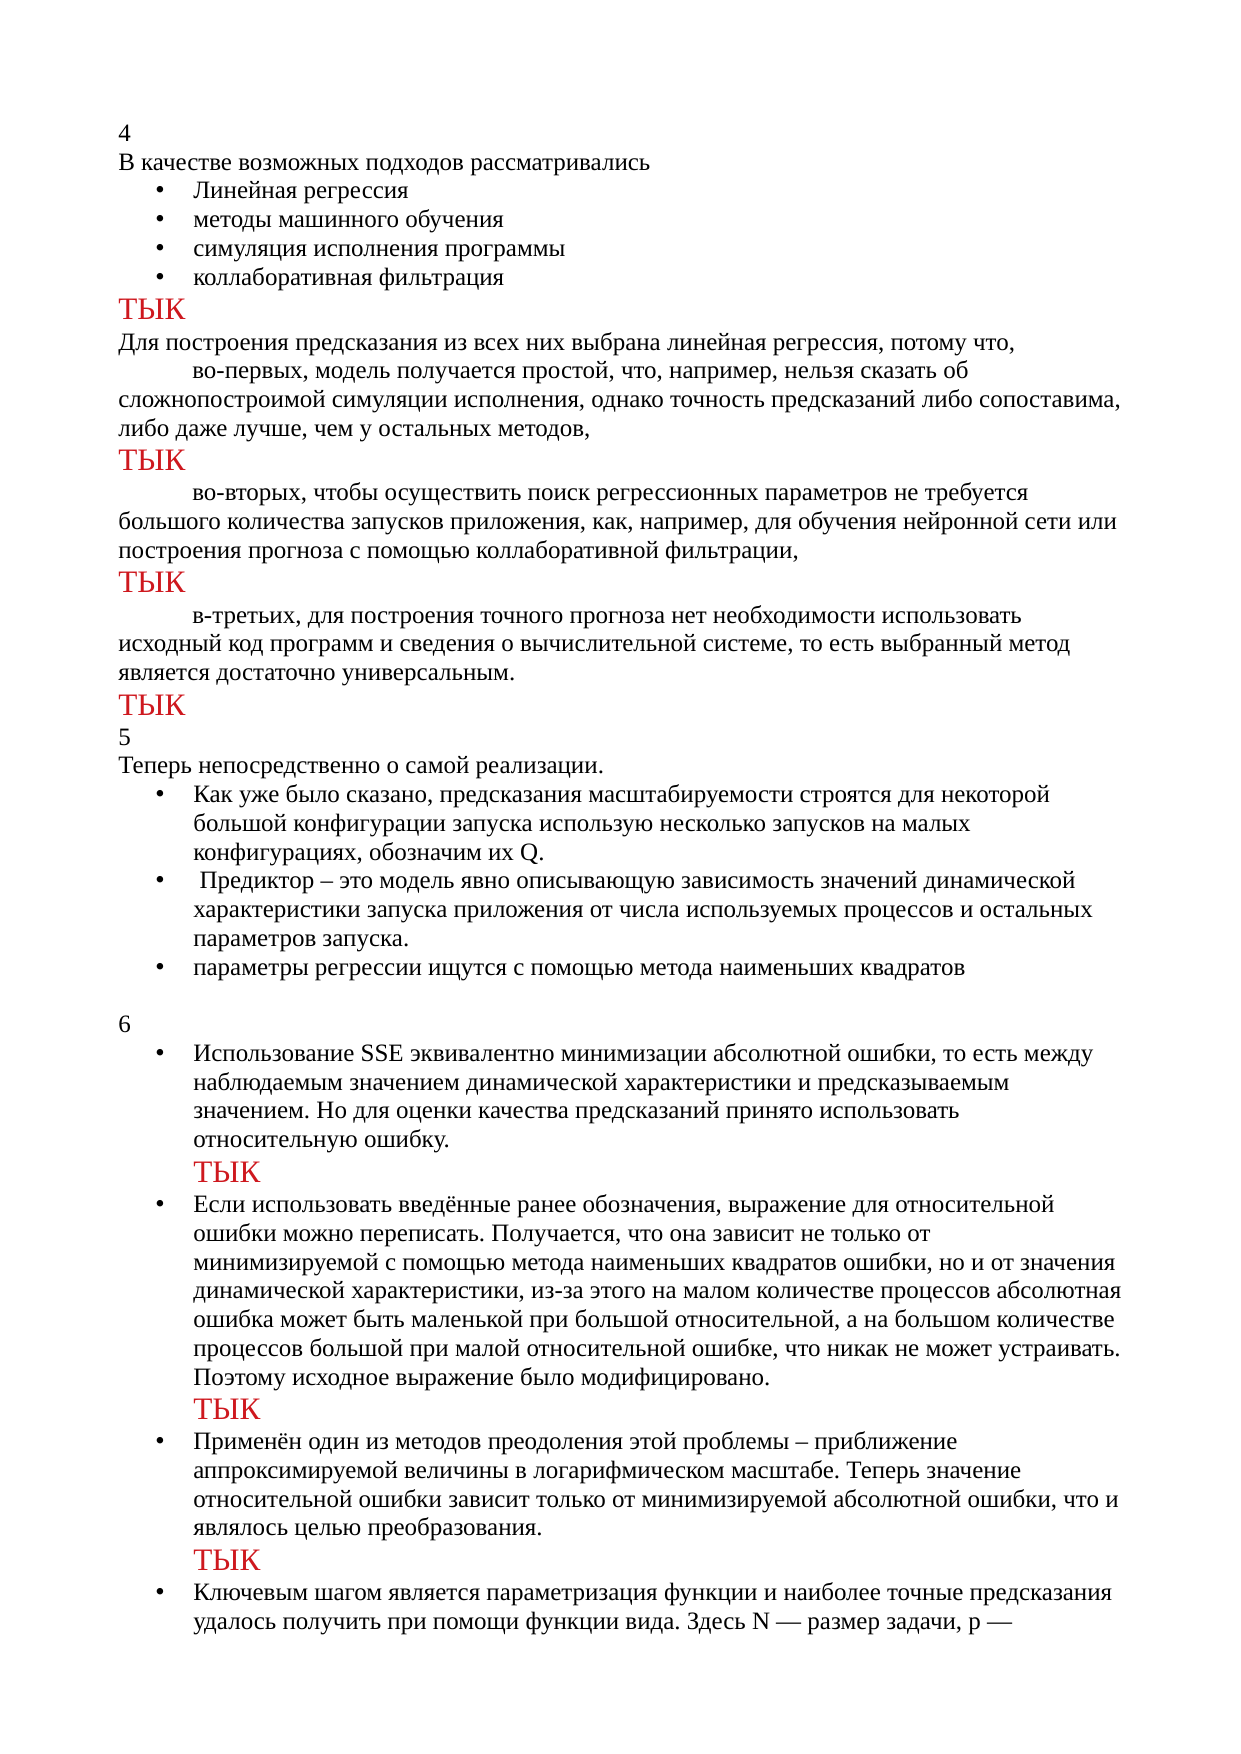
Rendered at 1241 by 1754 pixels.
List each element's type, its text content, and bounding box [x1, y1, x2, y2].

text ТЫК [118, 564, 1122, 600]
list параметры регрессии ищутся с помощью метода наименьших квадратов [156, 952, 1122, 981]
list Использование SSE эквивалентно минимизации абсолютной ошибки, то есть между наблюдаемым значением динамической характеристики и предсказываемым значением. Но для оценки качества предсказаний принято использовать относительную ошибку. [156, 1038, 1122, 1153]
text ТЫК [118, 291, 1122, 327]
text в-третьих, для построения точного прогноза нет необходимости использовать исходный код программ и сведения о вычислительной системе, то есть выбранный метод является достаточно универсальным. [118, 600, 1122, 686]
list Предиктор – это модель явно описывающую зависимость значений динамической характеристики запуска приложения от числа используемых процессов и остальных параметров запуска. [156, 866, 1122, 952]
text 4 [118, 118, 1122, 147]
text во-первых, модель получается простой, что, например, нельзя сказать об сложнопостроимой симуляции исполнения, однако точность предсказаний либо сопоставима, либо даже лучше, чем у остальных методов, [118, 355, 1122, 442]
list симуляция исполнения программы [156, 233, 1122, 262]
text во-вторых, чтобы осуществить поиск регрессионных параметров не требуется большого количества запусков приложения, как, например, для обучения нейронной сети или построения прогноза с помощью коллаборативной фильтрации, [118, 477, 1122, 564]
text 5 [118, 722, 1122, 751]
text Теперь непосредственно о самой реализации. [118, 751, 1122, 779]
list методы машинного обучения [156, 204, 1122, 233]
list ТЫК [156, 1153, 1122, 1189]
list коллаборативная фильтрация [156, 262, 1122, 291]
list ТЫК [156, 1390, 1122, 1426]
list Если использовать введённые ранее обозначения, выражение для относительной ошибки можно переписать. Получается, что она зависит не только от минимизируемой с помощью метода наименьших квадратов ошибки, но и от значения динамической характеристики, из-за этого на малом количестве процессов абсолютная ошибка может быть маленькой при большой относительной, а на большом количестве процессов большой при малой относительной ошибке, что никак не может устраивать. Поэтому исходное выражение было модифицировано. [156, 1189, 1122, 1390]
list Применён один из методов преодоления этой проблемы – приближение аппроксимируемой величины в логарифмическом масштабе. Теперь значение относительной ошибки зависит только от минимизируемой абсолютной ошибки, что и являлось целью преобразования. [156, 1426, 1122, 1541]
text Для построения предсказания из всех них выбрана линейная регрессия, потому что, [118, 327, 1122, 355]
list ТЫК [156, 1541, 1122, 1577]
text ТЫК [118, 442, 1122, 477]
text 6 [118, 1009, 1122, 1038]
list Как уже было сказано, предсказания масштабируемости строятся для некоторой большой конфигурации запуска использую несколько запусков на малых конфигурациях, обозначим их Q. [156, 779, 1122, 866]
list Ключевым шагом является параметризация функции и наиболее точные предсказания удалось получить при помощи функции вида. Здесь N — размер задачи, p — [156, 1577, 1122, 1635]
text В качестве возможных подходов рассматривались [118, 147, 1122, 176]
list Линейная регрессия [156, 176, 1122, 204]
text ТЫК [118, 686, 1122, 722]
